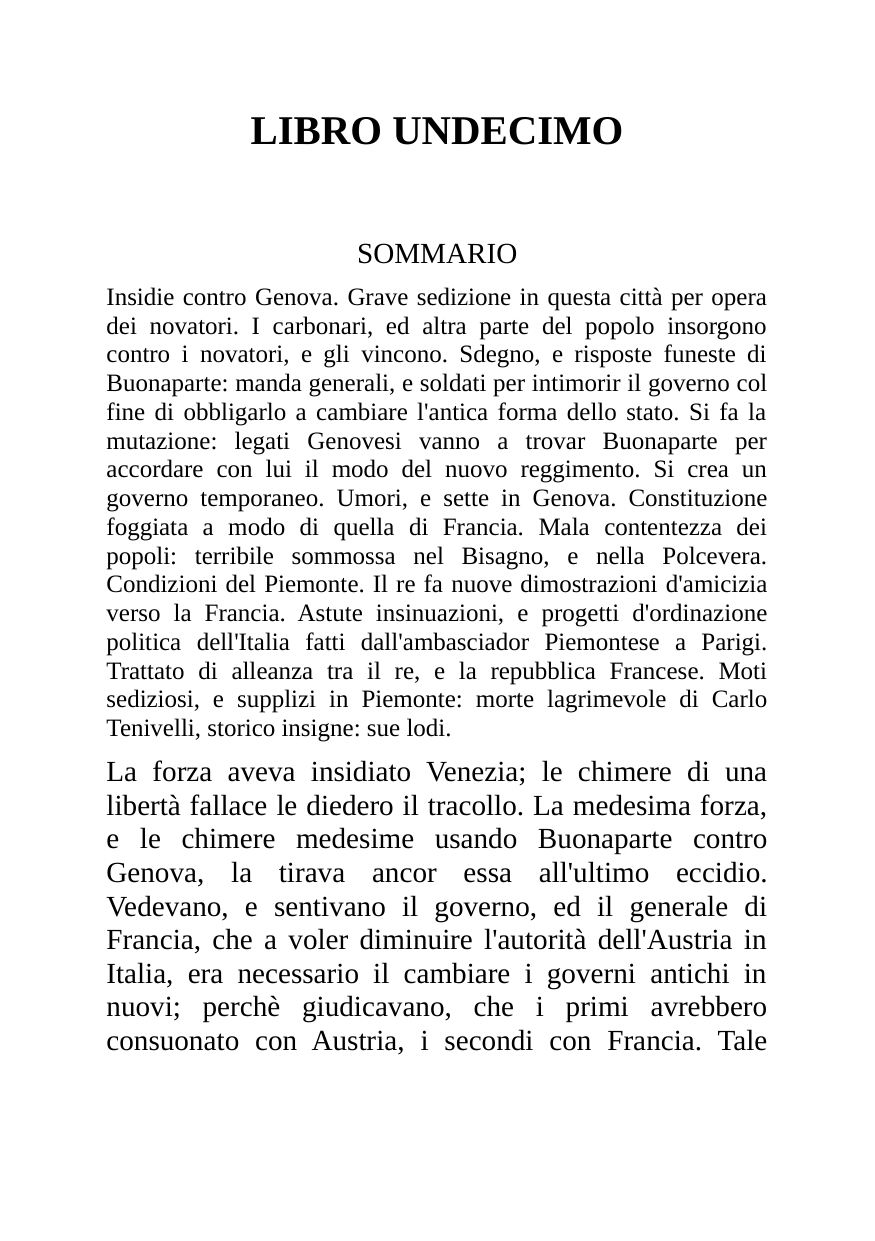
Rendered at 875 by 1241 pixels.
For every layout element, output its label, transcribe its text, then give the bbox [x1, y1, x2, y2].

text SOMMARIO [106, 236, 768, 269]
text La forza aveva insidiato Venezia; le chimere di una libertà fallace le diedero il tracollo. La medesima forza, e le chimere medesime usando Buonaparte contro Genova, la tirava ancor essa all'ultimo eccidio. Vedevano, e sentivano il governo, ed il generale di Francia, che a voler diminuire l'autorità dell'Austria in Italia, era necessario il cambiare i governi antichi in nuovi; perchè giudicavano, che i primi avrebbero consuonato con Austria, i secondi con Francia. Tale [106, 754, 768, 1056]
text Insidie contro Genova. Grave sedizione in questa città per opera dei novatori. I carbonari, ed altra parte del popolo insorgono contro i novatori, e gli vincono. Sdegno, e risposte funeste di Buonaparte: manda generali, e soldati per intimorir il governo col fine di obbligarlo a cambiare l'antica forma dello stato. Si fa la mutazione: legati Genovesi vanno a trovar Buonaparte per accordare con lui il modo del nuovo reggimento. Si crea un governo temporaneo. Umori, e sette in Genova. Constituzione foggiata a modo di quella di Francia. Mala contentezza dei popoli: terribile sommossa nel Bisagno, e nella Polcevera. Condizioni del Piemonte. Il re fa nuove dimostrazioni d'amicizia verso la Francia. Astute insinuazioni, e progetti d'ordinazione politica dell'Italia fatti dall'ambasciador Piemontese a Parigi. Trattato di alleanza tra il re, e la repubblica Francese. Moti sediziosi, e supplizi in Piemonte: morte lagrimevole di Carlo Tenivelli, storico insigne: sue lodi. [106, 282, 768, 742]
subtitle LIBRO UNDECIMO [106, 106, 768, 153]
